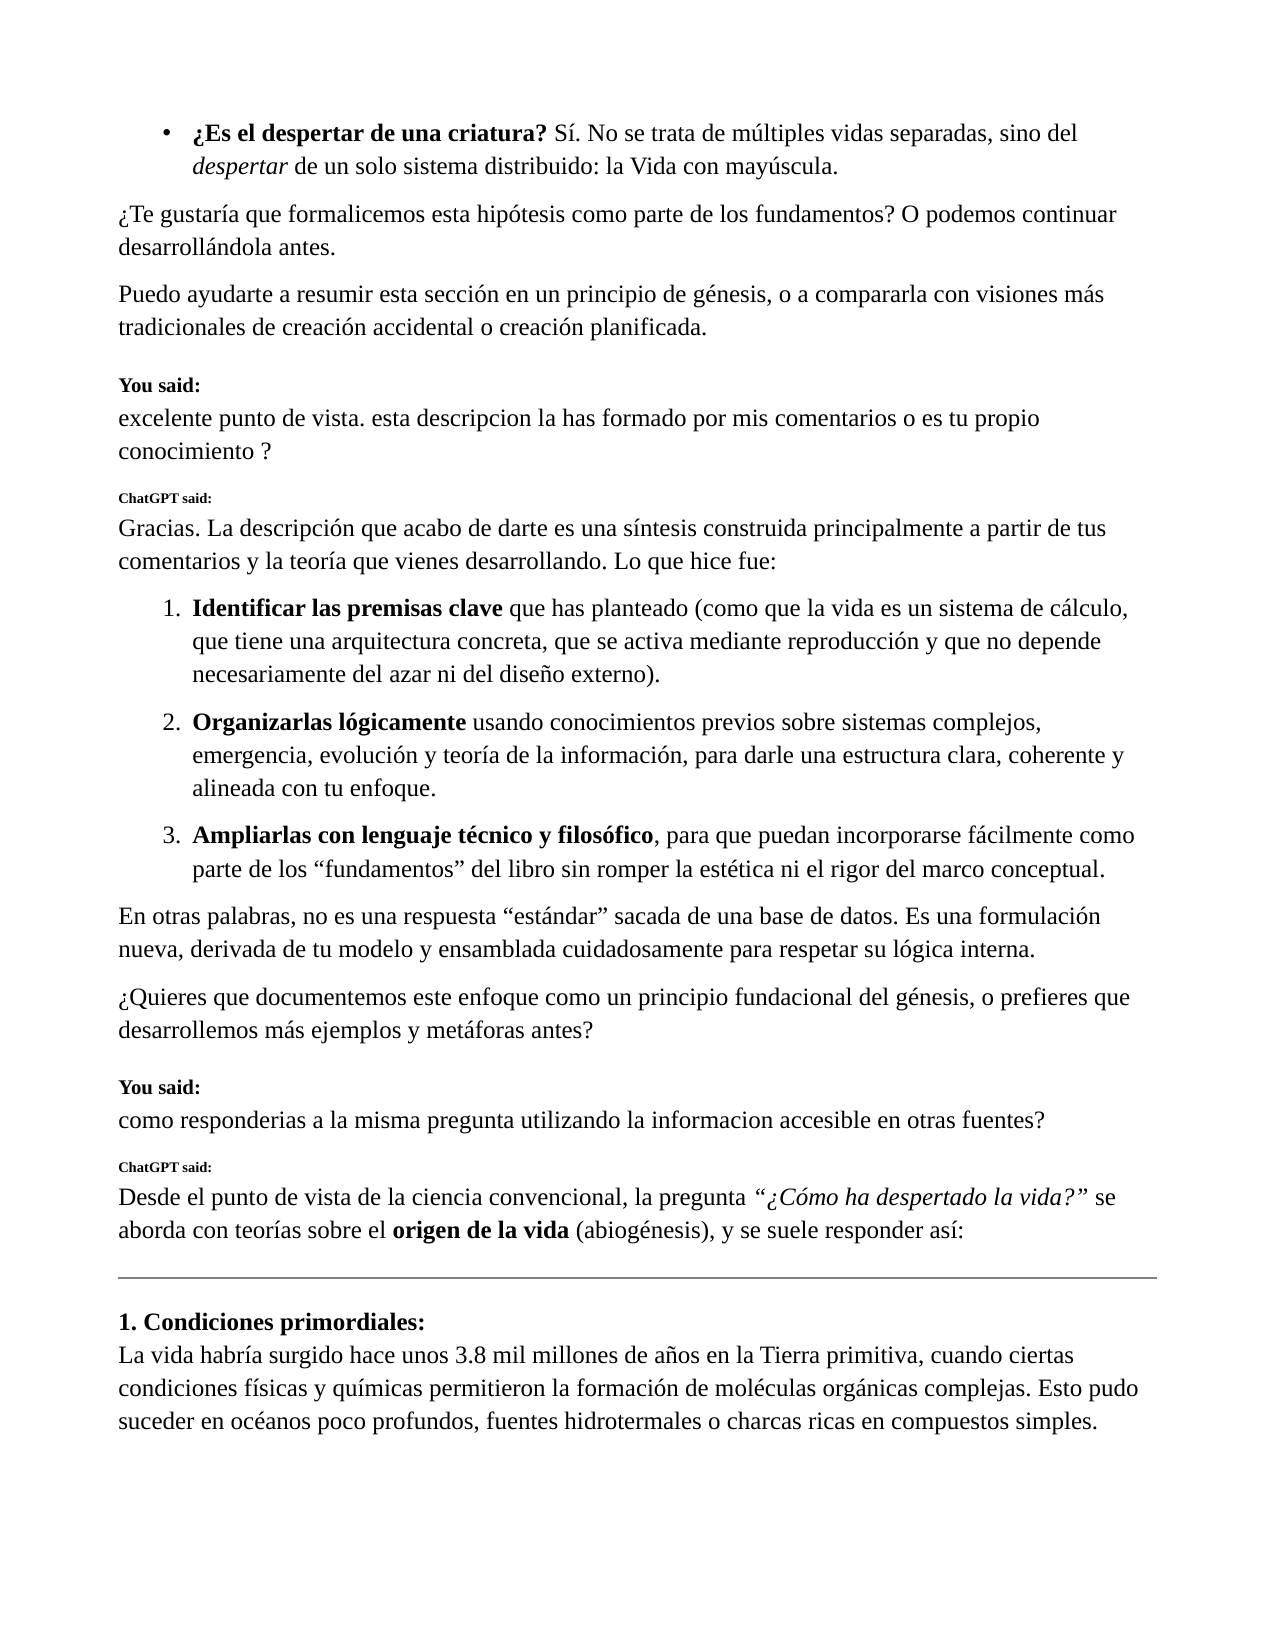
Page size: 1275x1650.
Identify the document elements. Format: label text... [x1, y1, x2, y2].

subtitle ChatGPT said: [118, 1159, 1157, 1176]
text En otras palabras, no es una respuesta “estándar” sacada de una base de datos. Es una formulación nueva, derivada de tu modelo y ensamblada cuidadosamente para respetar su lógica interna. [118, 901, 1157, 963]
subtitle ChatGPT said: [118, 490, 1157, 506]
text Gracias. La descripción que acabo de darte es una síntesis construida principalmente a partir de tus comentarios y la teoría que vienes desarrollando. Lo que hice fue: [118, 513, 1157, 574]
text Puedo ayudarte a resumir esta sección en un principio de génesis, o a compararla con visiones más tradicionales de creación accidental o creación planificada. [118, 279, 1157, 341]
list ¿Es el despertar de una criatura? Sí. No se trata de múltiples vidas separadas, sino del despertar de un solo sistema distribuido: la Vida con mayúscula. [162, 118, 1157, 180]
text excelente punto de vista. esta descripcion la has formado por mis comentarios o es tu propio conocimiento ? [118, 403, 1157, 464]
list Identificar las premisas clave que has planteado (como que la vida es un sistema de cálculo, que tiene una arquitectura concreta, que se activa mediante reproducción y que no depende necesariamente del azar ni del diseño externo). [162, 593, 1157, 688]
list Ampliarlas con lenguaje técnico y filosófico, para que puedan incorporarse fácilmente como parte de los “fundamentos” del libro sin romper la estética ni el rigor del marco conceptual. [162, 821, 1157, 882]
subtitle You said: [118, 372, 1157, 397]
text 1. Condiciones primordiales: La vida habría surgido hace unos 3.8 mil millones de años en la Tierra primitiva, cuando ciertas condiciones físicas y químicas permitieron la formación de moléculas orgánicas complejas. Esto pudo suceder en océanos poco profundos, fuentes hidrotermales o charcas ricas en compuestos simples. [118, 1307, 1157, 1435]
subtitle You said: [118, 1075, 1157, 1099]
text ¿Quieres que documentemos este enfoque como un principio fundacional del génesis, o prefieres que desarrollemos más ejemplos y metáforas antes? [118, 982, 1157, 1044]
text Desde el punto de vista de la ciencia convencional, la pregunta “¿Cómo ha despertado la vida?” se aborda con teorías sobre el origen de la vida (abiogénesis), y se suele responder así: [118, 1182, 1157, 1244]
list Organizarlas lógicamente usando conocimientos previos sobre sistemas complejos, emergencia, evolución y teoría de la información, para darle una estructura clara, coherente y alineada con tu enfoque. [162, 707, 1157, 802]
text ¿Te gustaría que formalicemos esta hipótesis como parte de los fundamentos? O podemos continuar desarrollándola antes. [118, 199, 1157, 261]
text como responderias a la misma pregunta utilizando la informacion accesible en otras fuentes? [118, 1105, 1157, 1134]
